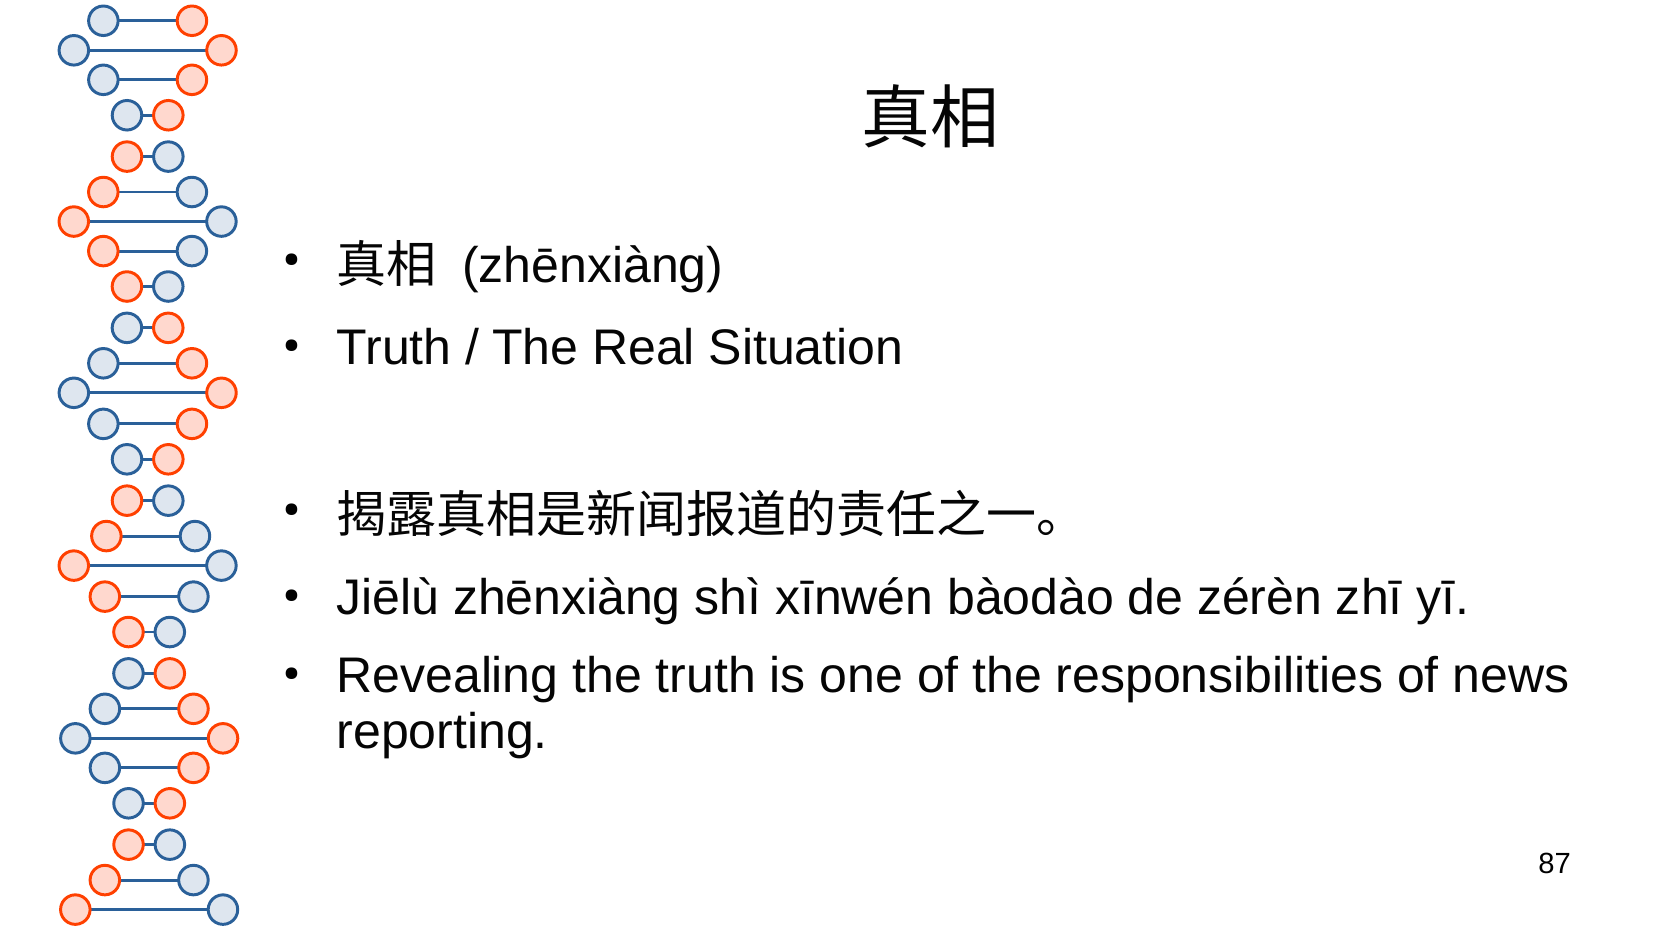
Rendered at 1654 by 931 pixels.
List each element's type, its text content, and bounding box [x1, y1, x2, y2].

list 真相 (zhēnxiàng) Truth / The Real Situation 揭露真相是新闻报道的责任之一。 Jiēlù zhēnxiàng shì xīnwén bàodào de zérèn zhī yī. Revealing the truth is one of the responsibilities of news reporting. [265, 224, 1595, 764]
title 真相 [265, 35, 1595, 189]
